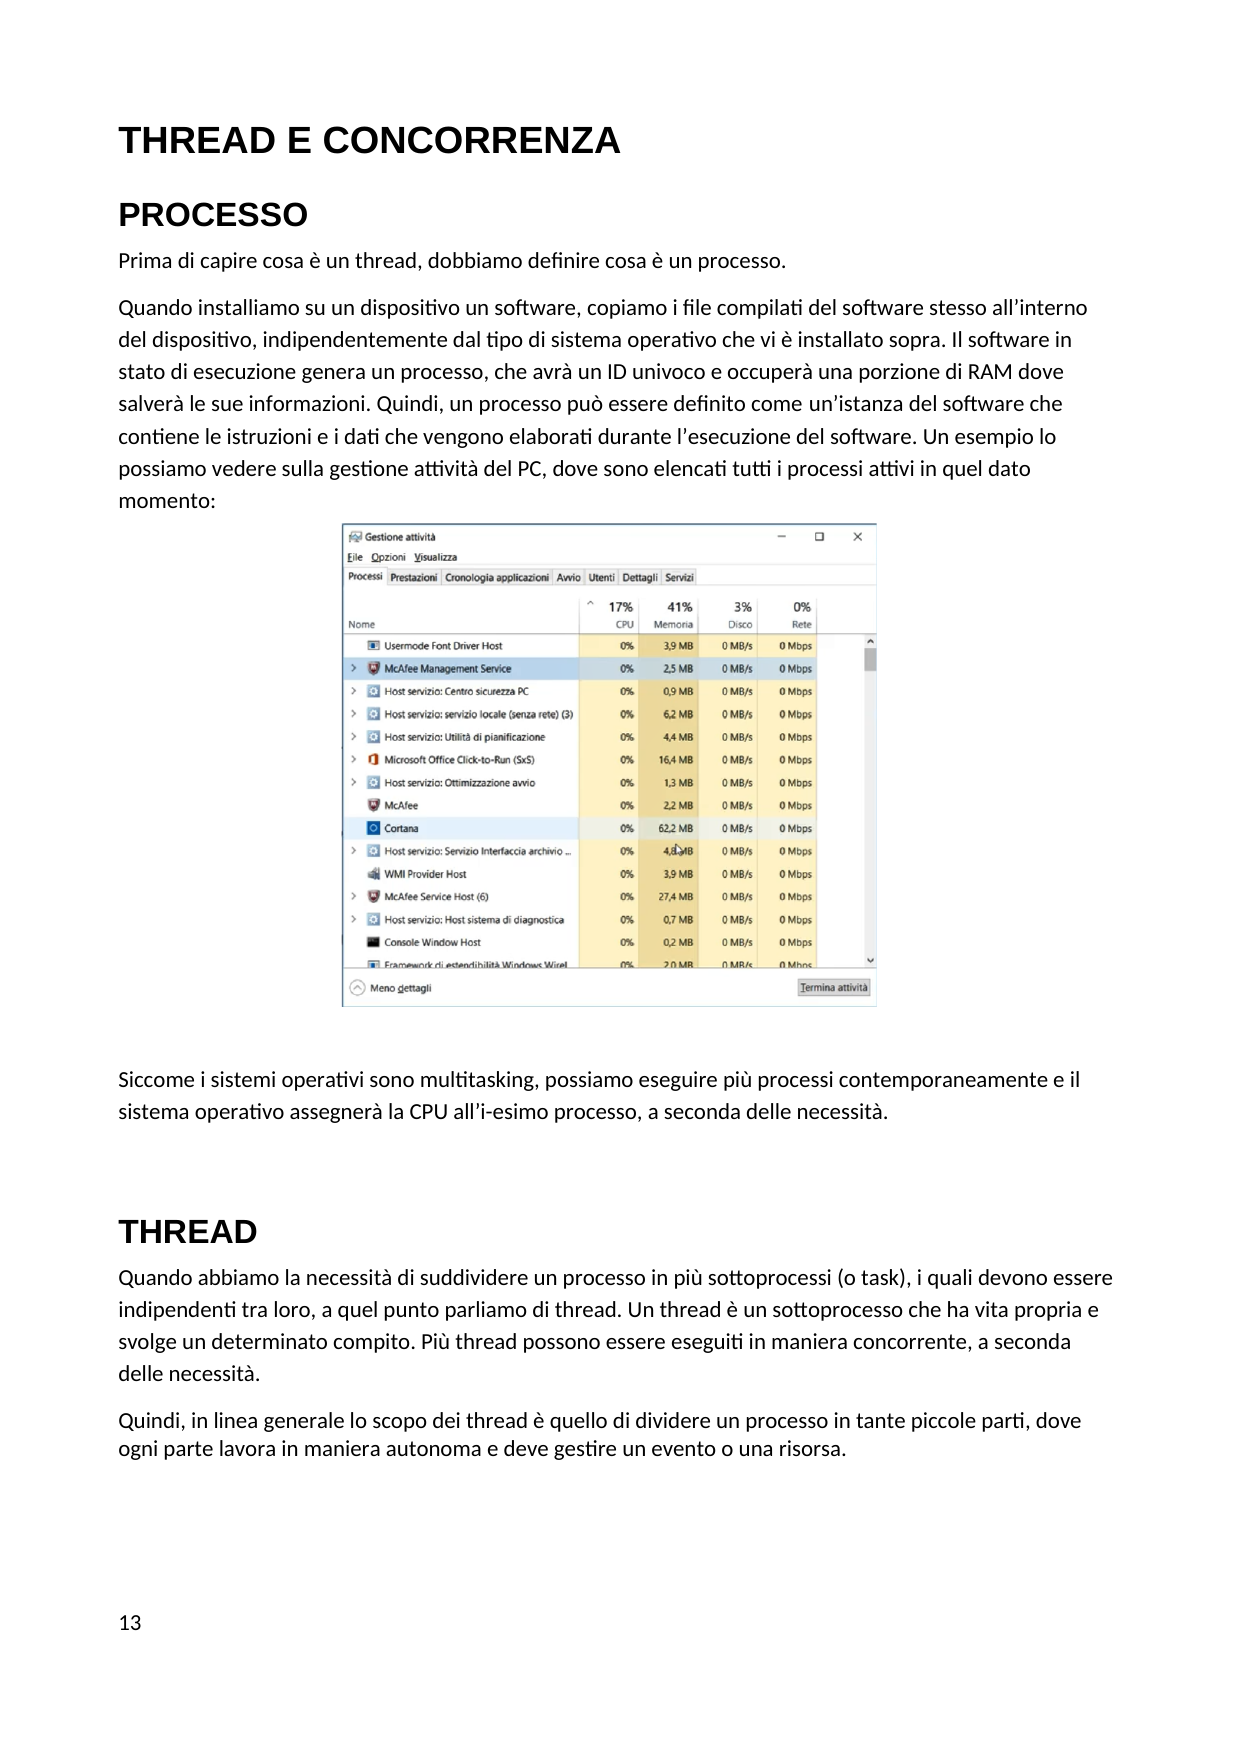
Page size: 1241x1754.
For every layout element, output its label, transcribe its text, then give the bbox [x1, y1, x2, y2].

picture [341, 523, 877, 1007]
text Quando installiamo su un dispositivo un software, copiamo i file compilati del software stesso all’interno del dispositivo, indipendentemente dal tipo di sistema operativo che vi è installato sopra. Il software in stato di esecuzione genera un processo, che avrà un ID univoco e occuperà una porzione di RAM dove salverà le sue informazioni. Quindi, un processo può essere definito come un’istanza del software che contiene le istruzioni e i dati che vengono elaborati durante l’esecuzione del software. Un esempio lo possiamo vedere sulla gestione attività del PC, dove sono elencati tutti i processi attivi in quel dato momento: [118, 293, 1122, 514]
text Prima di capire cosa è un thread, dobbiamo definire cosa è un processo. [118, 246, 1122, 274]
subtitle PROCESSO [118, 195, 1122, 234]
text Quindi, in linea generale lo scopo dei thread è quello di dividere un processo in tante piccole parti, dove ogni parte lavora in maniera autonoma e deve gestire un evento o una risorsa. [118, 1406, 1122, 1462]
subtitle THREAD [118, 1212, 1122, 1251]
text Siccome i sistemi operativi sono multitasking, possiamo eseguire più processi contemporaneamente e il sistema operativo assegnerà la CPU all’i-esimo processo, a seconda delle necessità. [118, 1065, 1122, 1126]
subtitle THREAD E CONCORRENZA [118, 118, 1122, 162]
text Quando abbiamo la necessità di suddividere un processo in più sottoprocessi (o task), i quali devono essere indipendenti tra loro, a quel punto parliamo di thread. Un thread è un sottoprocesso che ha vita propria e svolge un determinato compito. Più thread possono essere eseguiti in maniera concorrente, a seconda delle necessità. [118, 1263, 1122, 1388]
